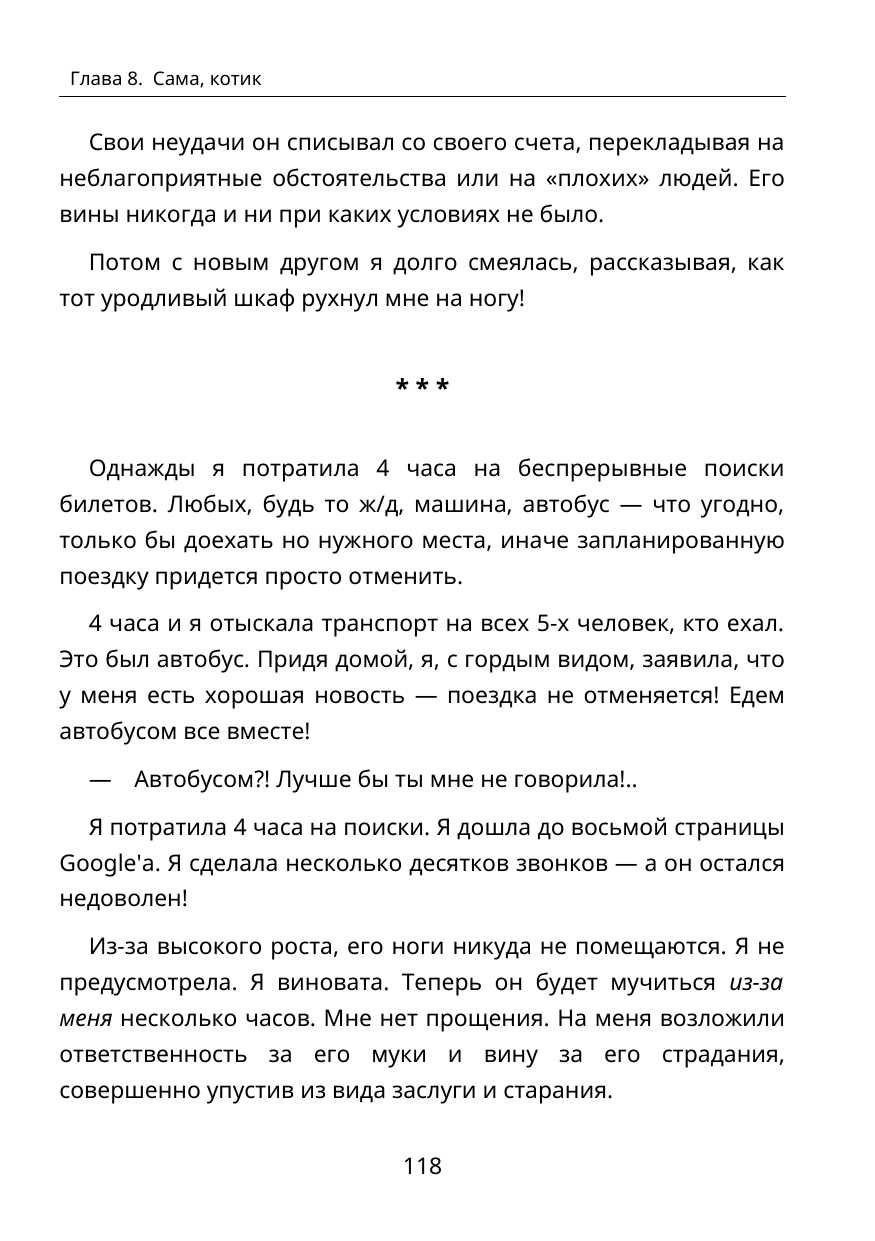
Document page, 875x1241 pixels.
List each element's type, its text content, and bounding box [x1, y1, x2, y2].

text Потом с новым другом я долго смеялась, рассказывая, как тот уродливый шкаф рухнул мне на ногу! [59, 246, 786, 313]
text 4 часа и я отыскала транспорт на всех 5-х человек, кто ехал. Это был автобус. Придя домой, я, с гордым видом, заявила, что у меня есть хорошая новость — поездка не отменяется! Едем автобусом все вместе! [59, 607, 786, 746]
text Однажды я потратила 4 часа на беспрерывные поиски билетов. Любых, будь то ж/д, машина, автобус — что угодно, только бы доехать но нужного места, иначе запланированную поездку придется просто отменить. [59, 452, 786, 591]
text Я потратила 4 часа на поиски. Я дошла до восьмой страницы Google'а. Я сделала несколько десятков звонков — а он остался недоволен! [59, 811, 786, 914]
text Свои неудачи он списывал со своего счета, перекладывая на неблагоприятные обстоятельства или на «плохих» людей. Его вины никогда и ни при каких условиях не было. [59, 126, 786, 229]
subtitle * * * [59, 371, 786, 405]
list Автобусом?! Лучше бы ты мне не говорила!.. [59, 763, 786, 794]
text Из-за высокого роста, его ноги никуда не помещаются. Я не предусмотрела. Я виновата. Теперь он будет мучиться из-за меня несколько часов. Мне нет прощения. На меня возложили ответственность за его муки и вину за его страдания, совершенно упустив из вида заслуги и старания. [59, 930, 786, 1105]
